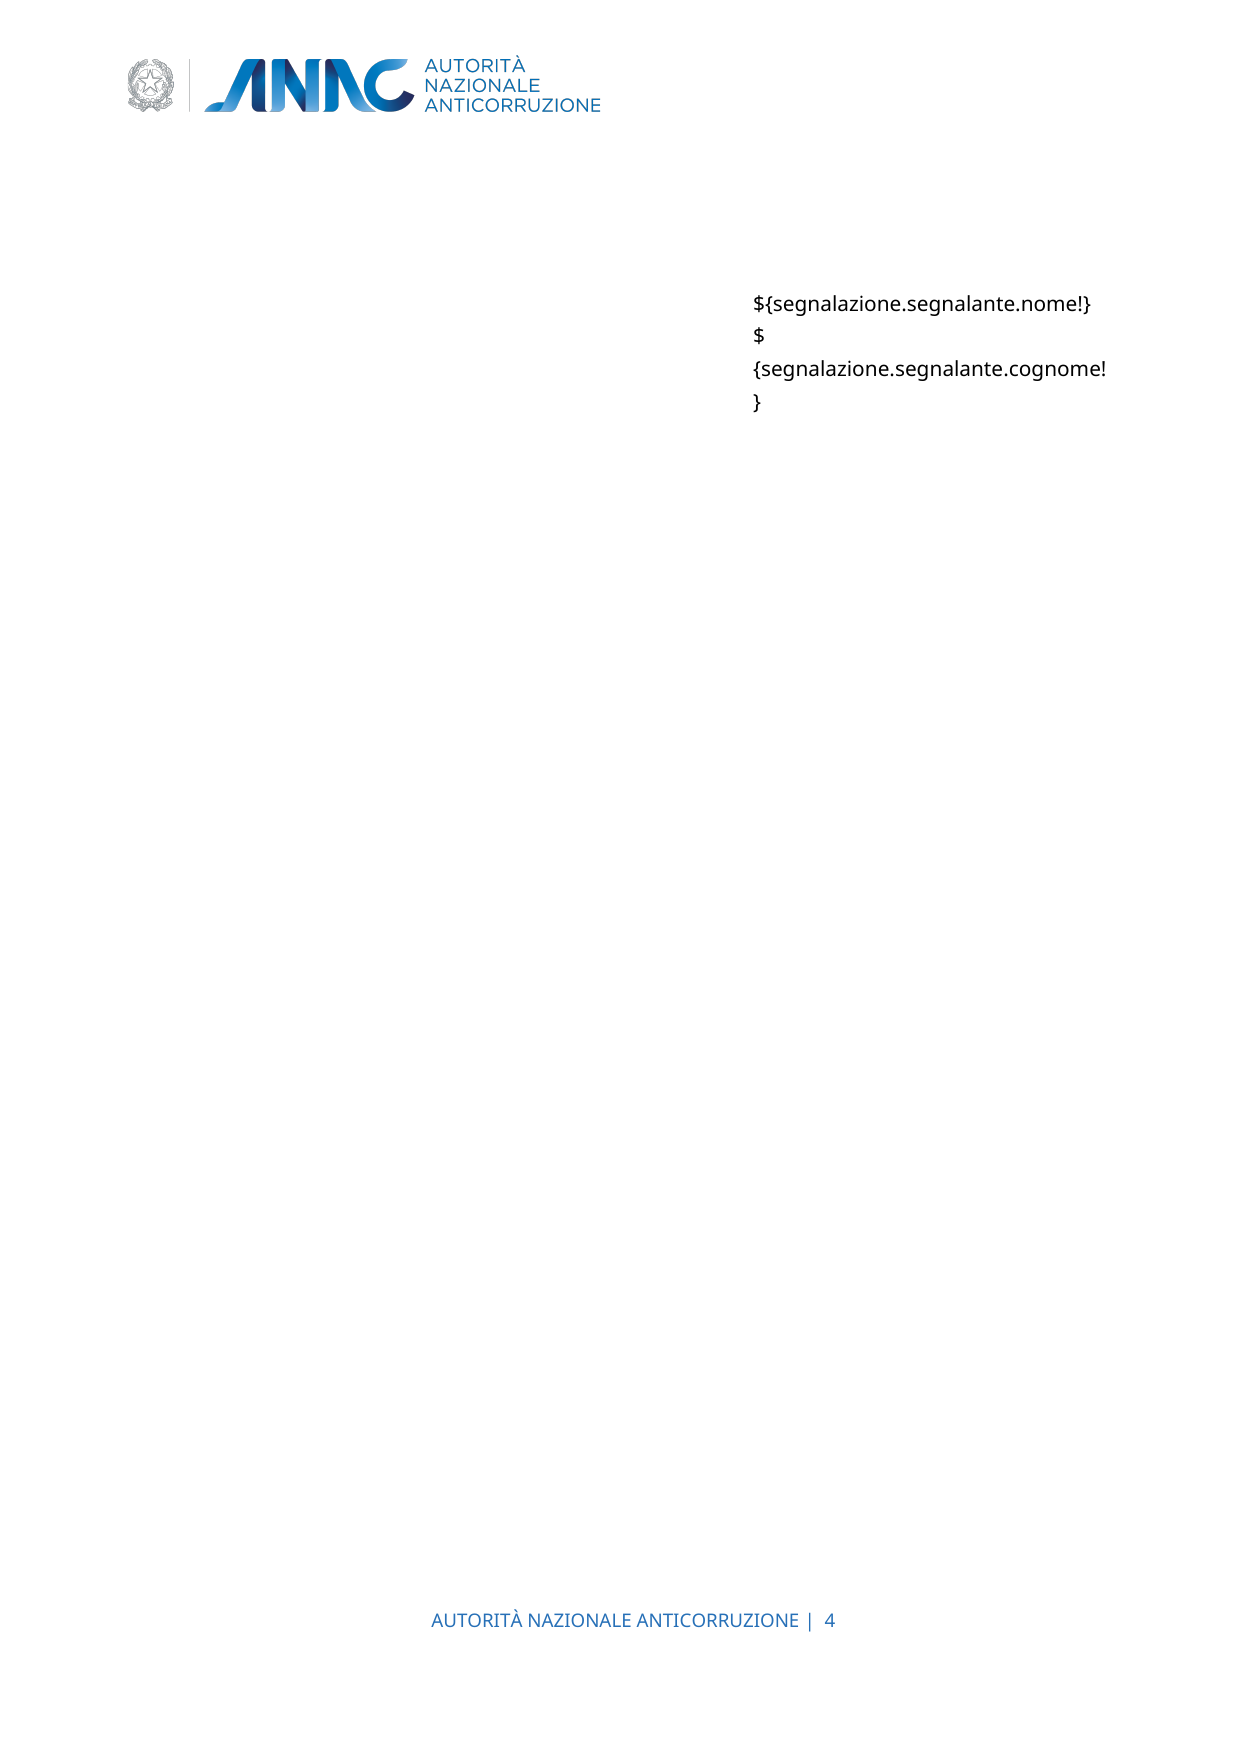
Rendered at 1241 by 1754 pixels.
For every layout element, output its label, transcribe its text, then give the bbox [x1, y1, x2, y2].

text ${segnalazione.segnalante.nome!} ${segnalazione.segnalante.cognome!} [750, 286, 1111, 418]
picture [127, 55, 601, 112]
